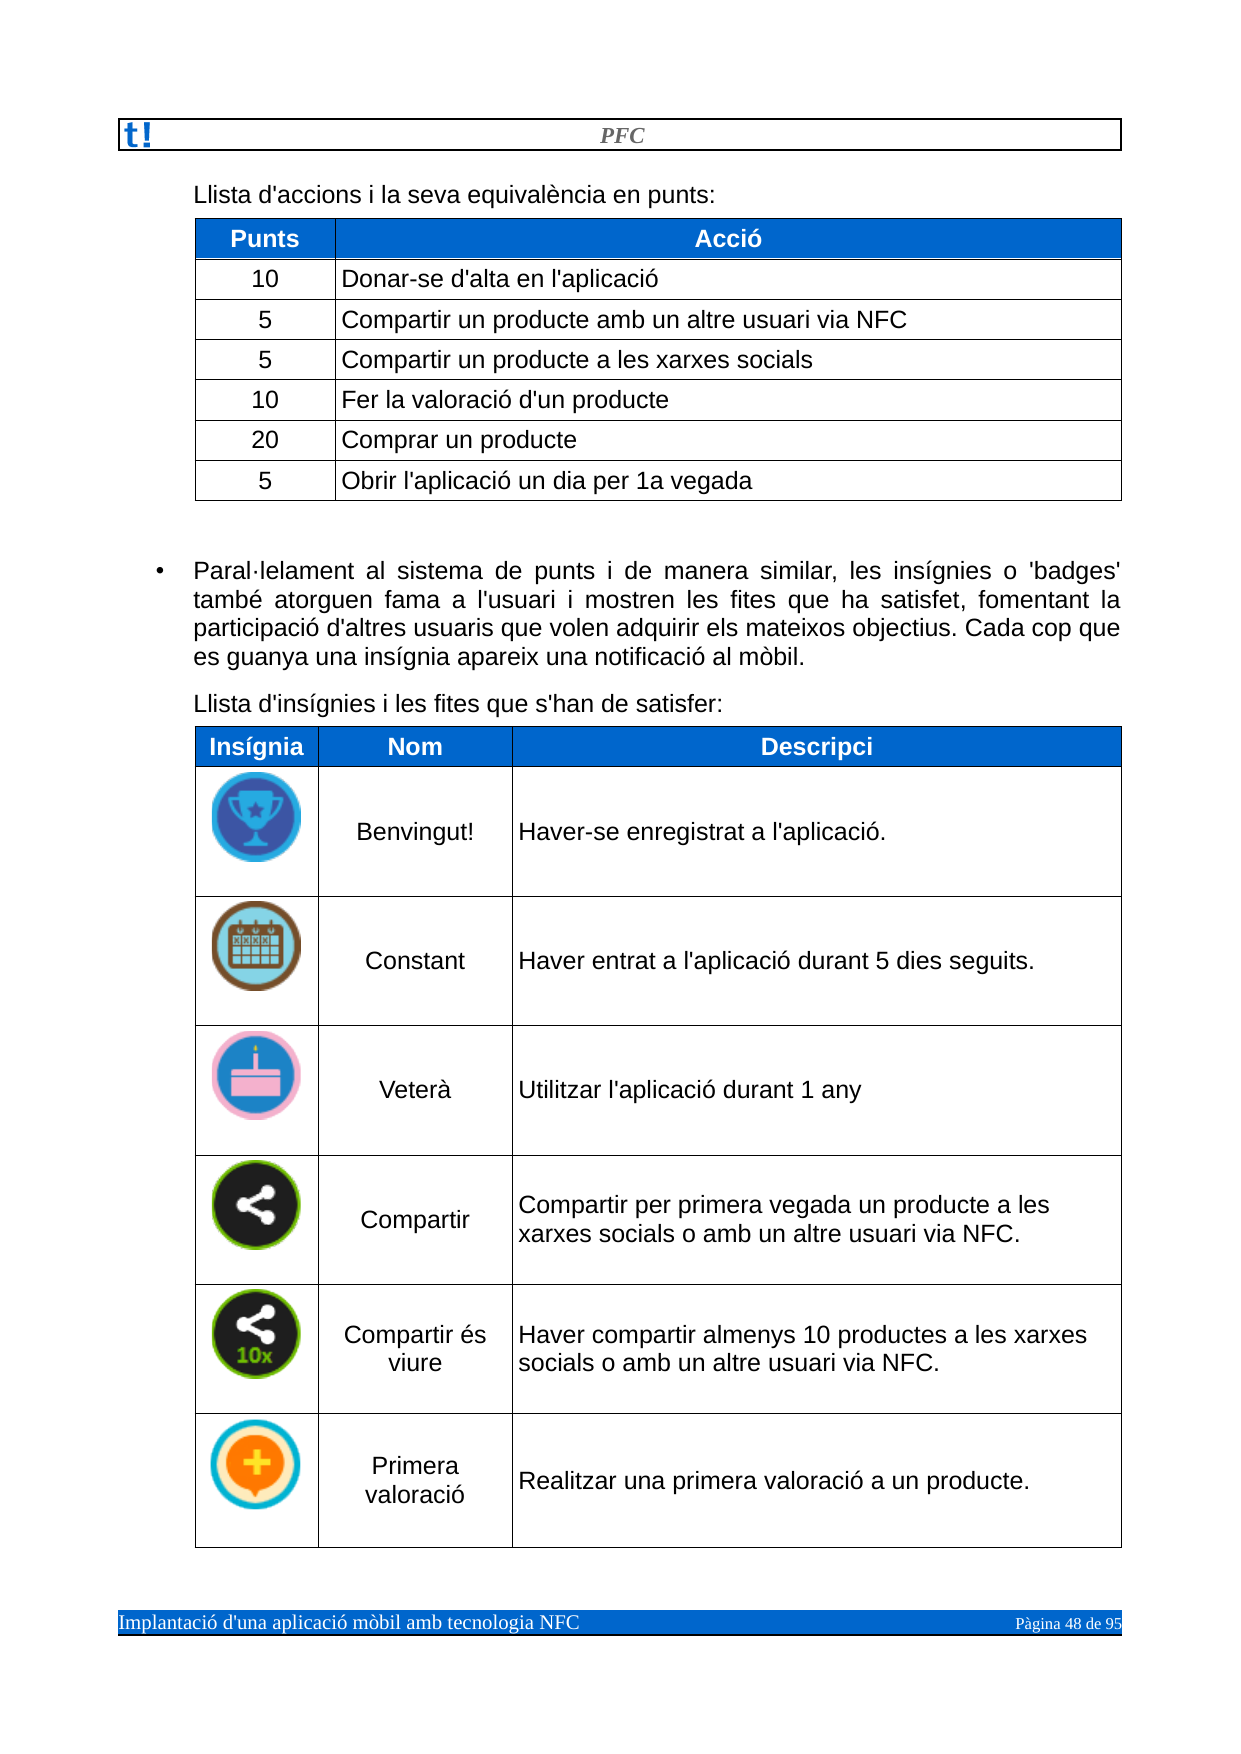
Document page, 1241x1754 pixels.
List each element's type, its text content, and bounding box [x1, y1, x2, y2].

table_cell 5 [196, 461, 335, 500]
table_cell Haver compartir almenys 10 productes a les xarxes socials o amb un altre usuari via NFC. [513, 1285, 1121, 1413]
list Llista d'insígnies i les fites que s'han de satisfer: [156, 688, 1122, 717]
table_cell [196, 1285, 318, 1289]
table_cell Fer la valoració d'un producte [336, 380, 1121, 420]
table_cell Compartir per primera vegada un producte a les xarxes socials o amb un altre usuari via NFC. [513, 1156, 1121, 1284]
table_cell Compartir [319, 1156, 512, 1284]
table_cell Utilitzar l'aplicació durant 1 any [513, 1026, 1121, 1154]
picture [211, 1289, 301, 1379]
table_header Punts [196, 219, 335, 258]
table_cell [196, 897, 318, 1025]
table_cell 5 [196, 300, 335, 339]
table_cell Primera valoració [319, 1414, 512, 1547]
table_cell Obrir l'aplicació un dia per 1a vegada [336, 461, 1121, 500]
table_header Insígnia [196, 727, 318, 766]
table_cell Donar-se d'alta en l'aplicació [336, 260, 1121, 299]
table_cell 10 [196, 260, 335, 299]
table_cell [196, 1026, 318, 1154]
table_cell 10 [196, 380, 335, 420]
table_cell Benvingut! [319, 767, 512, 896]
picture [211, 772, 301, 862]
table_cell [196, 767, 318, 896]
picture [211, 901, 301, 991]
table_cell Haver entrat a l'aplicació durant 5 dies seguits. [513, 897, 1121, 1025]
picture [123, 121, 151, 148]
table_header Descripci [513, 727, 1121, 766]
table_cell 20 [196, 421, 335, 460]
table_cell [196, 1379, 318, 1413]
table_cell [196, 1156, 318, 1284]
table_cell 5 [196, 340, 335, 379]
table_cell Comprar un producte [336, 421, 1121, 460]
list Llista d'accions i la seva equivalència en punts: [156, 181, 1122, 209]
table_cell Constant [319, 897, 512, 1025]
table_cell Compartir un producte a les xarxes socials [336, 340, 1121, 379]
table_cell [196, 1290, 211, 1378]
table_cell Haver-se enregistrat a l'aplicació. [513, 767, 1121, 896]
picture [209, 1418, 304, 1513]
list Paral·lelament al sistema de punts i de manera similar, les insígnies o 'badges' també atorguen fama a l'usuari i mostren les fites que ha satisfet, fomentant la participació d'altres usuaris que volen adquirir els mateixos objectius. Cada cop que es guanya una insígnia apareix una notificació al mòbil. [156, 556, 1122, 671]
picture [211, 1031, 301, 1120]
table_cell Realitzar una primera valoració a un producte. [513, 1414, 1121, 1547]
picture [211, 1160, 301, 1250]
table_cell Veterà [319, 1026, 512, 1154]
table_header Acció [336, 219, 1121, 258]
table_header Nom [319, 727, 512, 766]
table_cell [301, 1290, 318, 1378]
table_cell Compartir és viure [319, 1285, 512, 1413]
table_cell Compartir un producte amb un altre usuari via NFC [336, 300, 1121, 339]
table_cell [196, 1414, 318, 1547]
